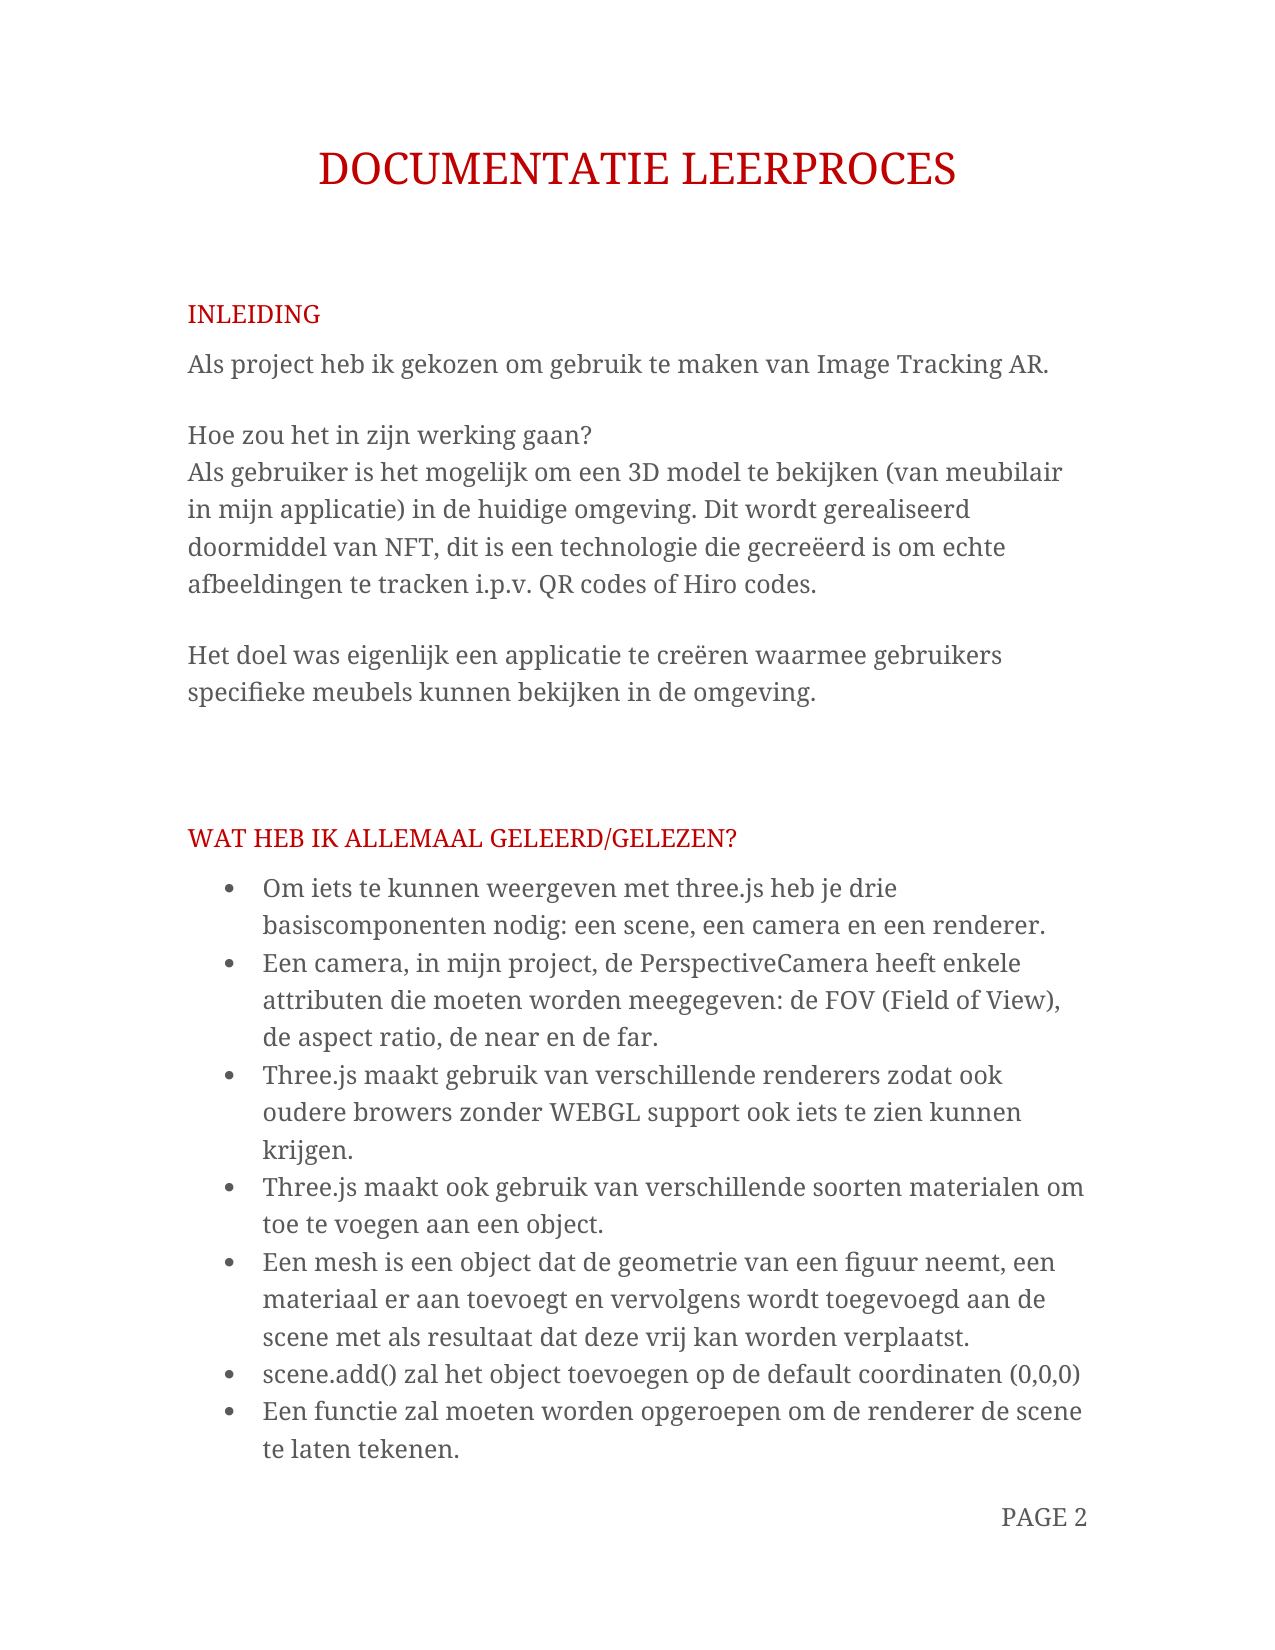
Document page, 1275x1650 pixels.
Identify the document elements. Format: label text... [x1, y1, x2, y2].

subtitle DOCUMENTATIE LEERPROCES [187, 137, 1087, 197]
list Een camera, in mijn project, de PerspectiveCamera heeft enkele attributen die moeten worden meegegeven: de FOV (Field of View), de aspect ratio, de near en de far. [225, 945, 1087, 1054]
text Als project heb ik gekozen om gebruik te maken van Image Tracking AR. [187, 347, 1087, 381]
list Three.js maakt ook gebruik van verschillende soorten materialen om toe te voegen aan een object. [225, 1170, 1087, 1241]
list Een mesh is een object dat de geometrie van een figuur neemt, een materiaal er aan toevoegt en vervolgens wordt toegevoegd aan de scene met als resultaat dat deze vrij kan worden verplaatst. [225, 1244, 1087, 1353]
subtitle Wat heb ik allemaal geleerd/gelezen? [187, 821, 1087, 855]
text Het doel was eigenlijk een applicatie te creëren waarmee gebruikers specifieke meubels kunnen bekijken in de omgeving. [187, 638, 1087, 709]
text Hoe zou het in zijn werking gaan? Als gebruiker is het mogelijk om een 3D model te bekijken (van meubilair in mijn applicatie) in de huidige omgeving. Dit wordt gerealiseerd doormiddel van NFT, dit is een technologie die gecreëerd is om echte afbeeldingen te tracken i.p.v. QR codes of Hiro codes. [187, 417, 1087, 601]
list Three.js maakt gebruik van verschillende renderers zodat ook oudere browers zonder WEBGL support ook iets te zien kunnen krijgen. [225, 1057, 1087, 1166]
list scene.add() zal het object toevoegen op de default coordinaten (0,0,0) [225, 1357, 1087, 1391]
list Een functie zal moeten worden opgeroepen om de renderer de scene te laten tekenen. [225, 1394, 1087, 1466]
list Om iets te kunnen weergeven met three.js heb je drie basiscomponenten nodig: een scene, een camera en een renderer. [225, 871, 1087, 942]
subtitle INLEIDING [187, 297, 1087, 331]
